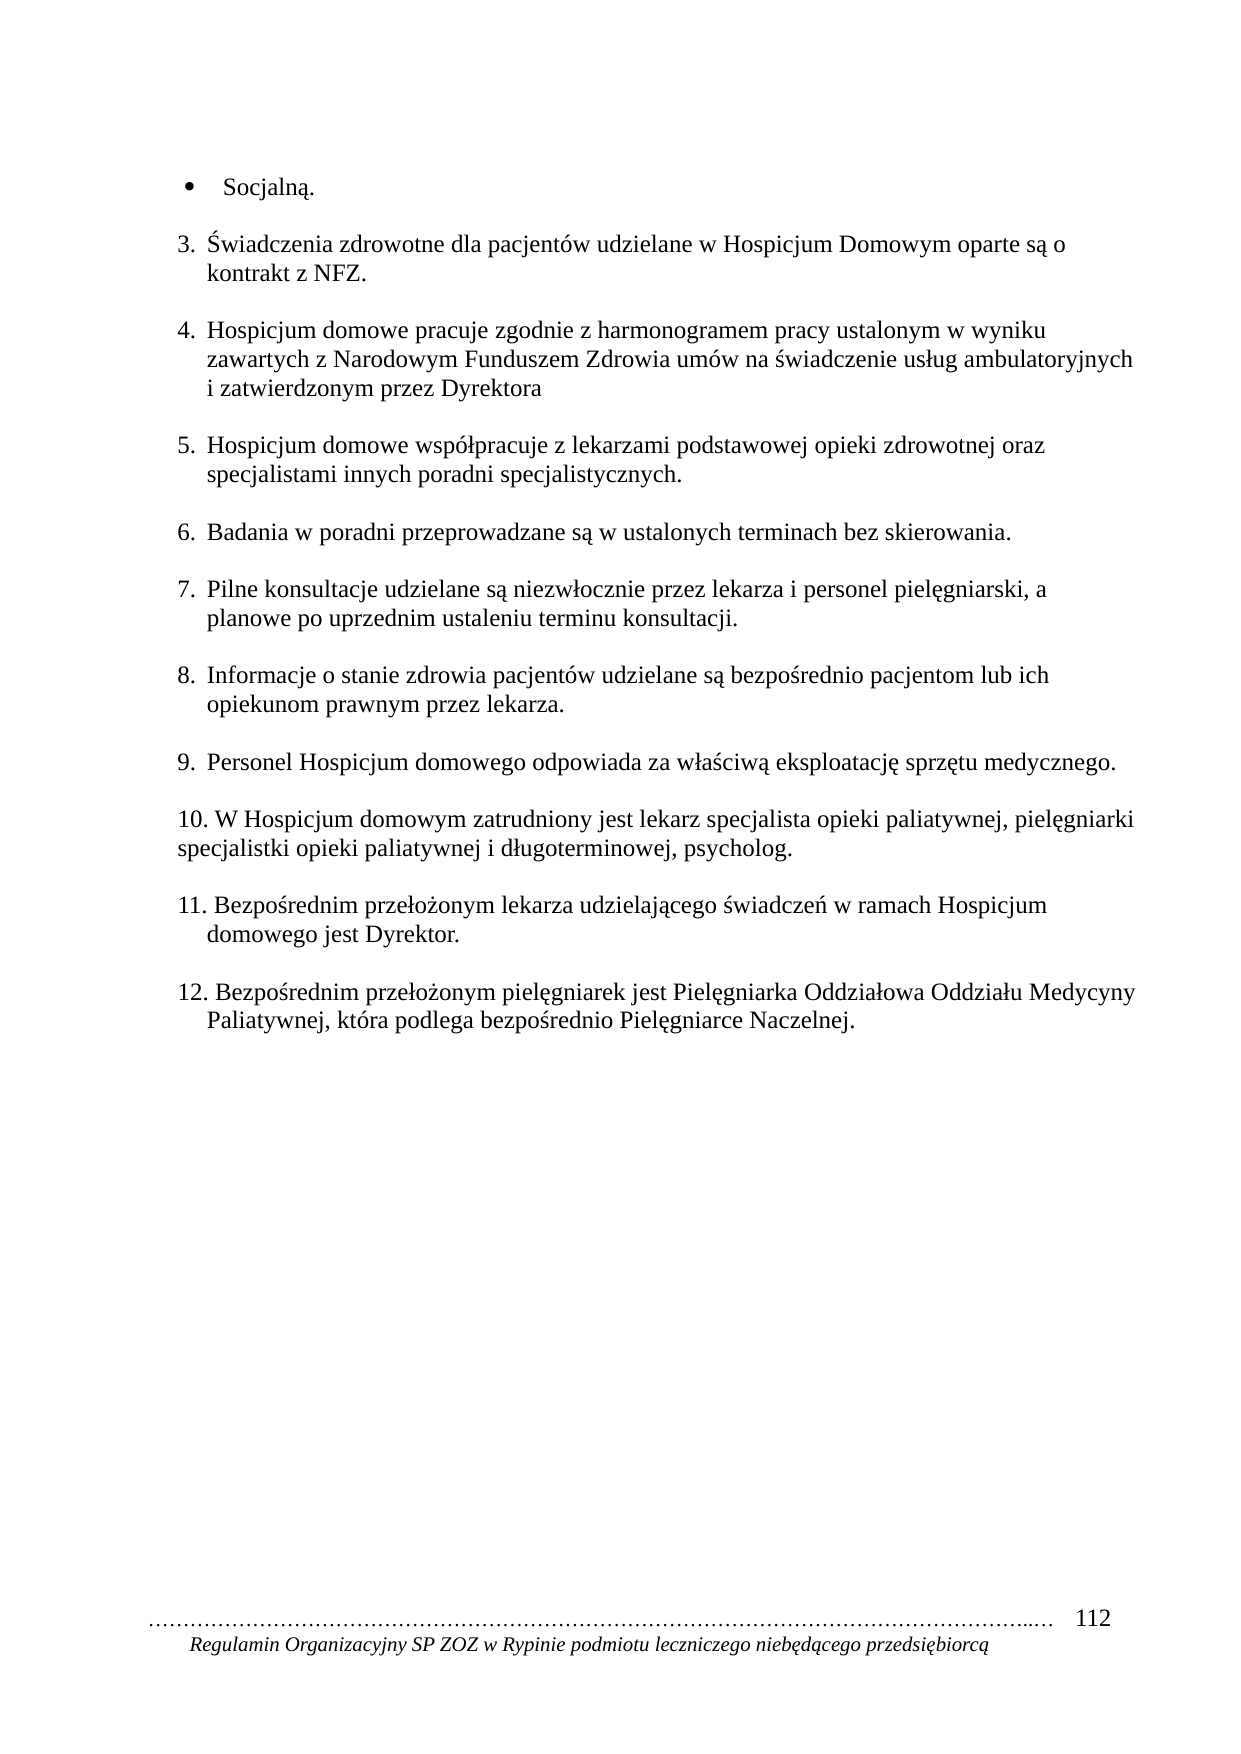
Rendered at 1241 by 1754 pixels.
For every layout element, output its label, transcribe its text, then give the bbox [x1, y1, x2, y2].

list 4. Hospicjum domowe pracuje zgodnie z harmonogramem pracy ustalonym w wyniku zawartych z Narodowym Funduszem Zdrowia umów na świadczenie usług ambulatoryjnych i zatwierdzonym przez Dyrektora [177, 315, 1137, 402]
list 5. Hospicjum domowe współpracuje z lekarzami podstawowej opieki zdrowotnej oraz specjalistami innych poradni specjalistycznych. [177, 430, 1137, 488]
list 12. Bezpośrednim przełożonym pielęgniarek jest Pielęgniarka Oddziałowa Oddziału Medycyny Paliatywnej, która podlega bezpośrednio Pielęgniarce Naczelnej. [177, 977, 1137, 1034]
list 9. Personel Hospicjum domowego odpowiada za właściwą eksploatację sprzętu medycznego. [177, 747, 1137, 775]
list 3. Świadczenia zdrowotne dla pacjentów udzielane w Hospicjum Domowym oparte są o kontrakt z NFZ. [177, 229, 1137, 287]
list 8. Informacje o stanie zdrowia pacjentów udzielane są bezpośrednio pacjentom lub ich opiekunom prawnym przez lekarza. [177, 660, 1137, 718]
list 11. Bezpośrednim przełożonym lekarza udzielającego świadczeń w ramach Hospicjum domowego jest Dyrektor. [177, 890, 1137, 948]
list Socjalną. [185, 172, 1137, 200]
list 10. W Hospicjum domowym zatrudniony jest lekarz specjalista opieki paliatywnej, pielęgniarki specjalistki opieki paliatywnej i długoterminowej, psycholog. [177, 804, 1137, 862]
list 7. Pilne konsultacje udzielane są niezwłocznie przez lekarza i personel pielęgniarski, a planowe po uprzednim ustaleniu terminu konsultacji. [177, 574, 1137, 632]
list 6. Badania w poradni przeprowadzane są w ustalonych terminach bez skierowania. [177, 517, 1137, 545]
